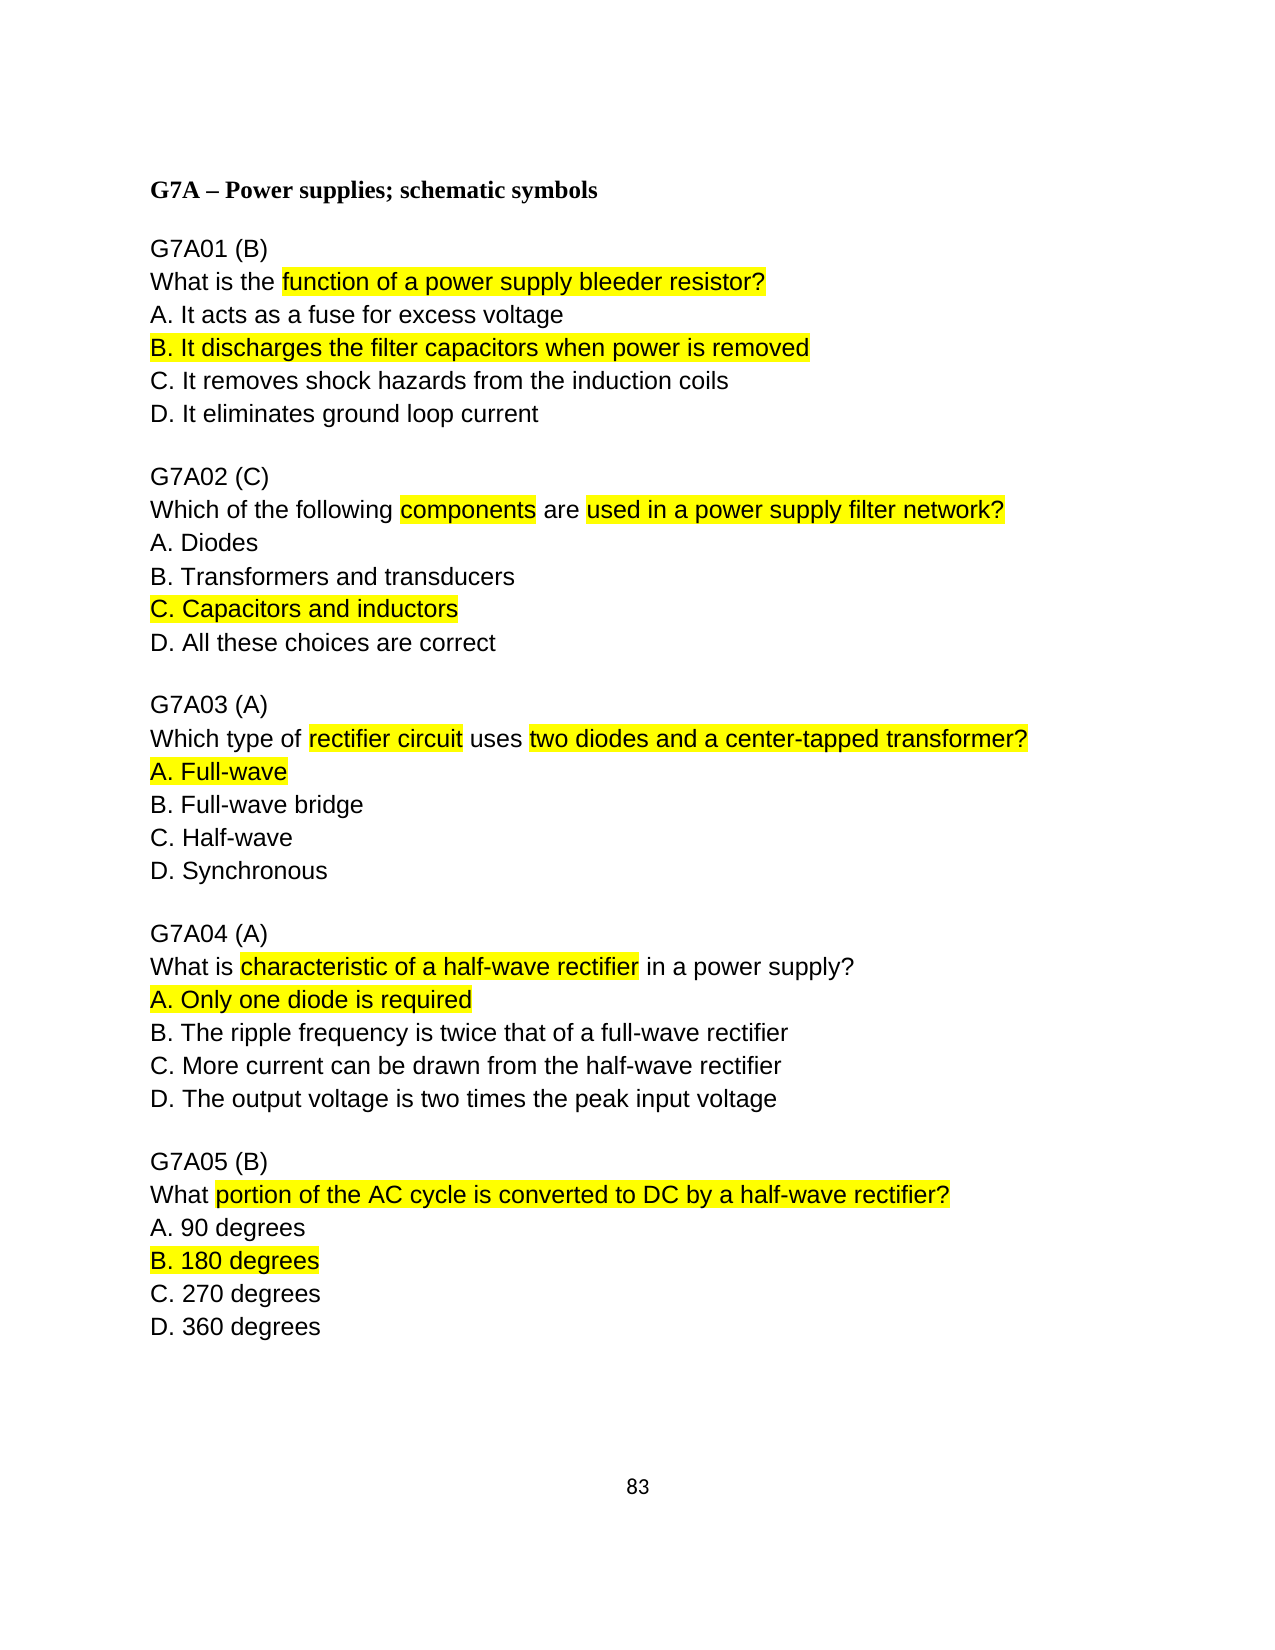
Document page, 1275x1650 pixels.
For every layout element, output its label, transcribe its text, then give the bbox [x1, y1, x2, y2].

text G7A04 (A) What is characteristic of a half-wave rectifier in a power supply? A. Only one diode is required B. The ripple frequency is twice that of a full-wave rectifier C. More current can be drawn from the half-wave rectifier D. The output voltage is two times the peak input voltage [150, 919, 1125, 1112]
text G7A01 (B) What is the function of a power supply bleeder resistor? A. It acts as a fuse for excess voltage B. It discharges the filter capacitors when power is removed C. It removes shock hazards from the induction coils D. It eliminates ground loop current [150, 234, 1125, 428]
text G7A05 (B) What portion of the AC cycle is converted to DC by a half-wave rectifier? A. 90 degrees B. 180 degrees C. 270 degrees D. 360 degrees [150, 1147, 1125, 1341]
text G7A02 (C) Which of the following components are used in a power supply filter network? A. Diodes B. Transformers and transducers C. Capacitors and inductors D. All these choices are correct [150, 462, 1125, 656]
subtitle G7A – Power supplies; schematic symbols [150, 176, 1125, 204]
text G7A03 (A) Which type of rectifier circuit uses two diodes and a center-tapped transformer? A. Full-wave B. Full-wave bridge C. Half-wave D. Synchronous [150, 691, 1125, 884]
